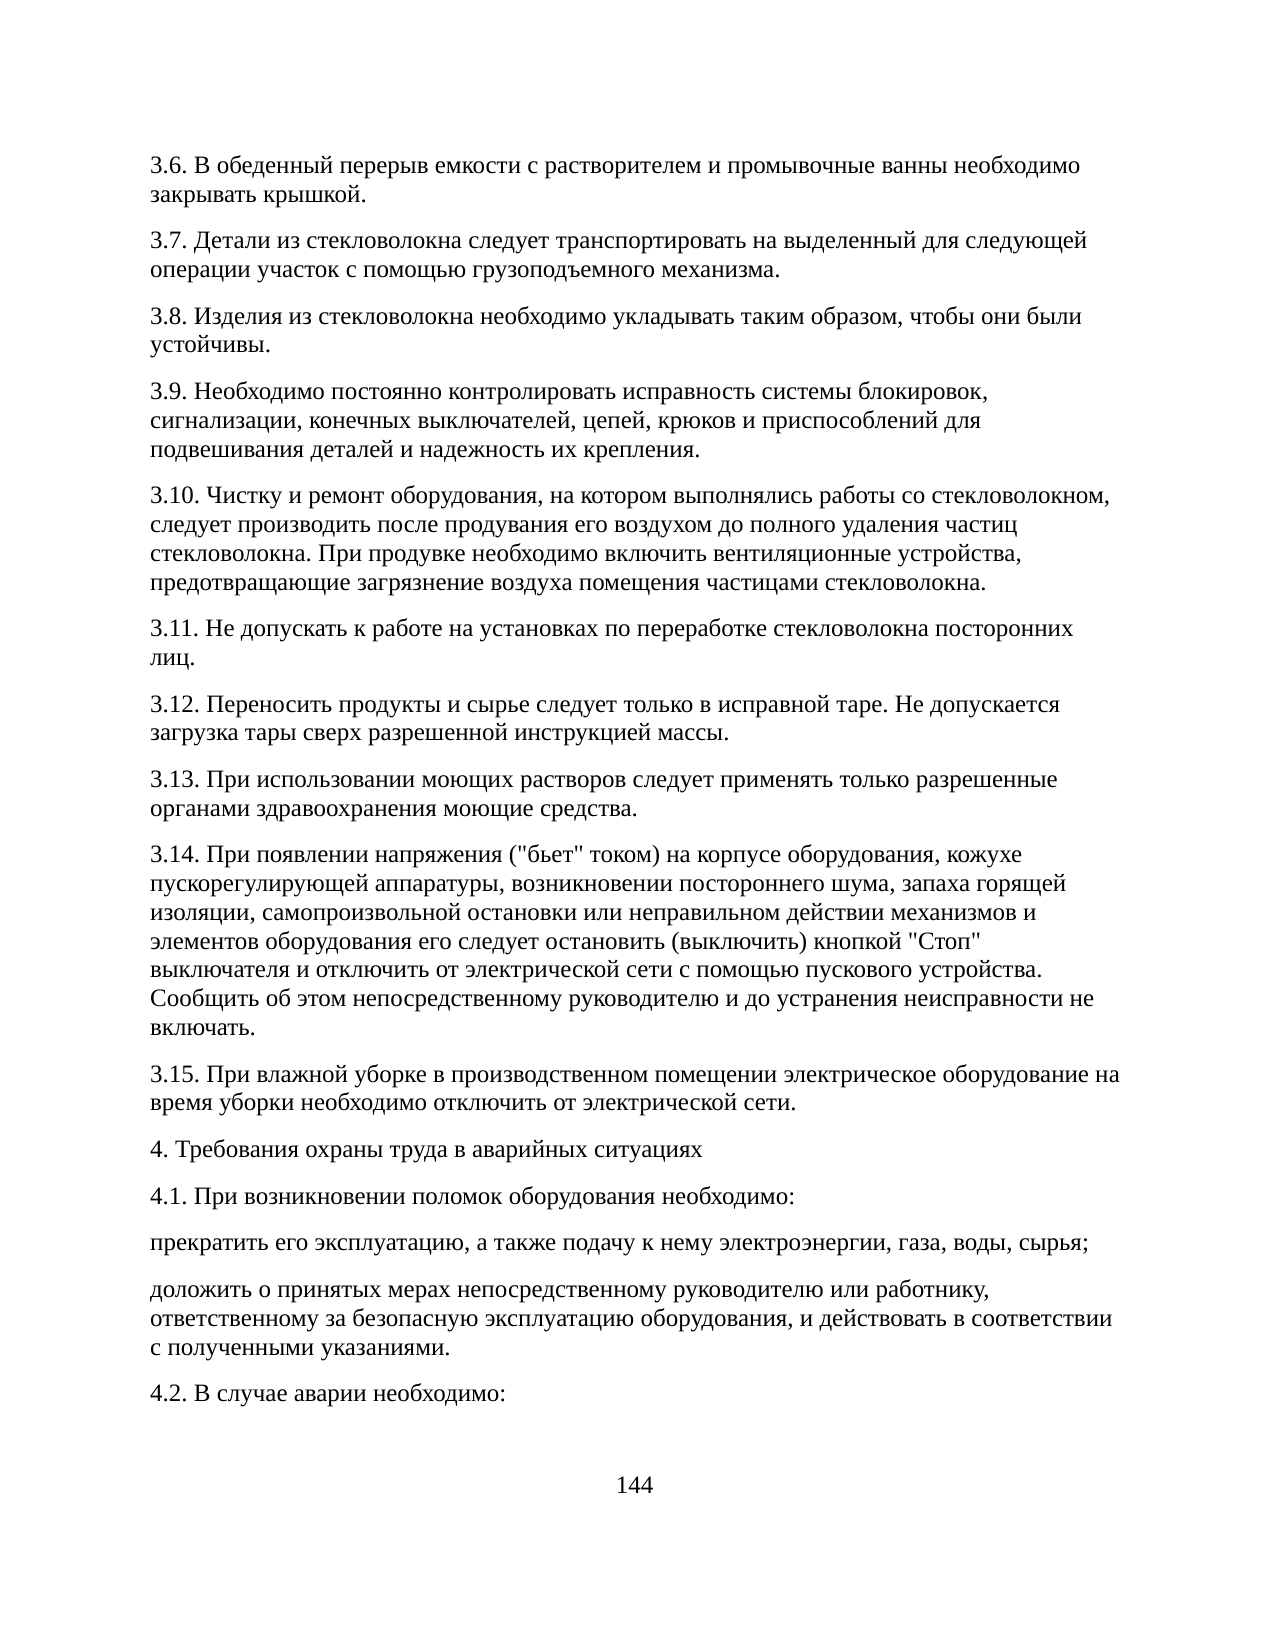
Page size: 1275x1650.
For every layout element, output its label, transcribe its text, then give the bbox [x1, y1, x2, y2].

text 3.15. При влажной уборке в производственном помещении электрическое оборудование на время уборки необходимо отключить от электрической сети. [150, 1059, 1125, 1116]
text доложить о принятых мерах непосредственному руководителю или работнику, ответственному за безопасную эксплуатацию оборудования, и действовать в соответствии с полученными указаниями. [150, 1274, 1125, 1360]
text 4. Требования охраны труда в аварийных ситуациях [150, 1134, 1125, 1163]
text 3.11. Не допускать к работе на установках по переработке стекловолокна посторонних лиц. [150, 613, 1125, 671]
text 3.7. Детали из стекловолокна следует транспортировать на выделенный для следующей операции участок с помощью грузоподъемного механизма. [150, 225, 1125, 283]
text 3.14. При появлении напряжения ("бьет" током) на корпусе оборудования, кожухе пускорегулирующей аппаратуры, возникновении постороннего шума, запаха горящей изоляции, самопроизвольной остановки или неправильном действии механизмов и элементов оборудования его следует остановить (выключить) кнопкой "Стоп" выключателя и отключить от электрической сети с помощью пускового устройства. Сообщить об этом непосредственному руководителю и до устранения неисправности не включать. [150, 839, 1125, 1041]
text 3.6. В обеденный перерыв емкости с растворителем и промывочные ванны необходимо закрывать крышкой. [150, 150, 1125, 207]
text 3.8. Изделия из стекловолокна необходимо укладывать таким образом, чтобы они были устойчивы. [150, 301, 1125, 358]
text 3.13. При использовании моющих растворов следует применять только разрешенные органами здравоохранения моющие средства. [150, 764, 1125, 822]
text 4.1. При возникновении поломок оборудования необходимо: [150, 1181, 1125, 1209]
text 3.12. Переносить продукты и сырье следует только в исправной таре. Не допускается загрузка тары сверх разрешенной инструкцией массы. [150, 689, 1125, 746]
text 3.10. Чистку и ремонт оборудования, на котором выполнялись работы со стекловолокном, следует производить после продувания его воздухом до полного удаления частиц стекловолокна. При продувке необходимо включить вентиляционные устройства, предотвращающие загрязнение воздуха помещения частицами стекловолокна. [150, 480, 1125, 595]
text 4.2. В случае аварии необходимо: [150, 1378, 1125, 1407]
text прекратить его эксплуатацию, а также подачу к нему электроэнергии, газа, воды, сырья; [150, 1227, 1125, 1256]
text 3.9. Необходимо постоянно контролировать исправность системы блокировок, сигнализации, конечных выключателей, цепей, крюков и приспособлений для подвешивания деталей и надежность их крепления. [150, 376, 1125, 462]
